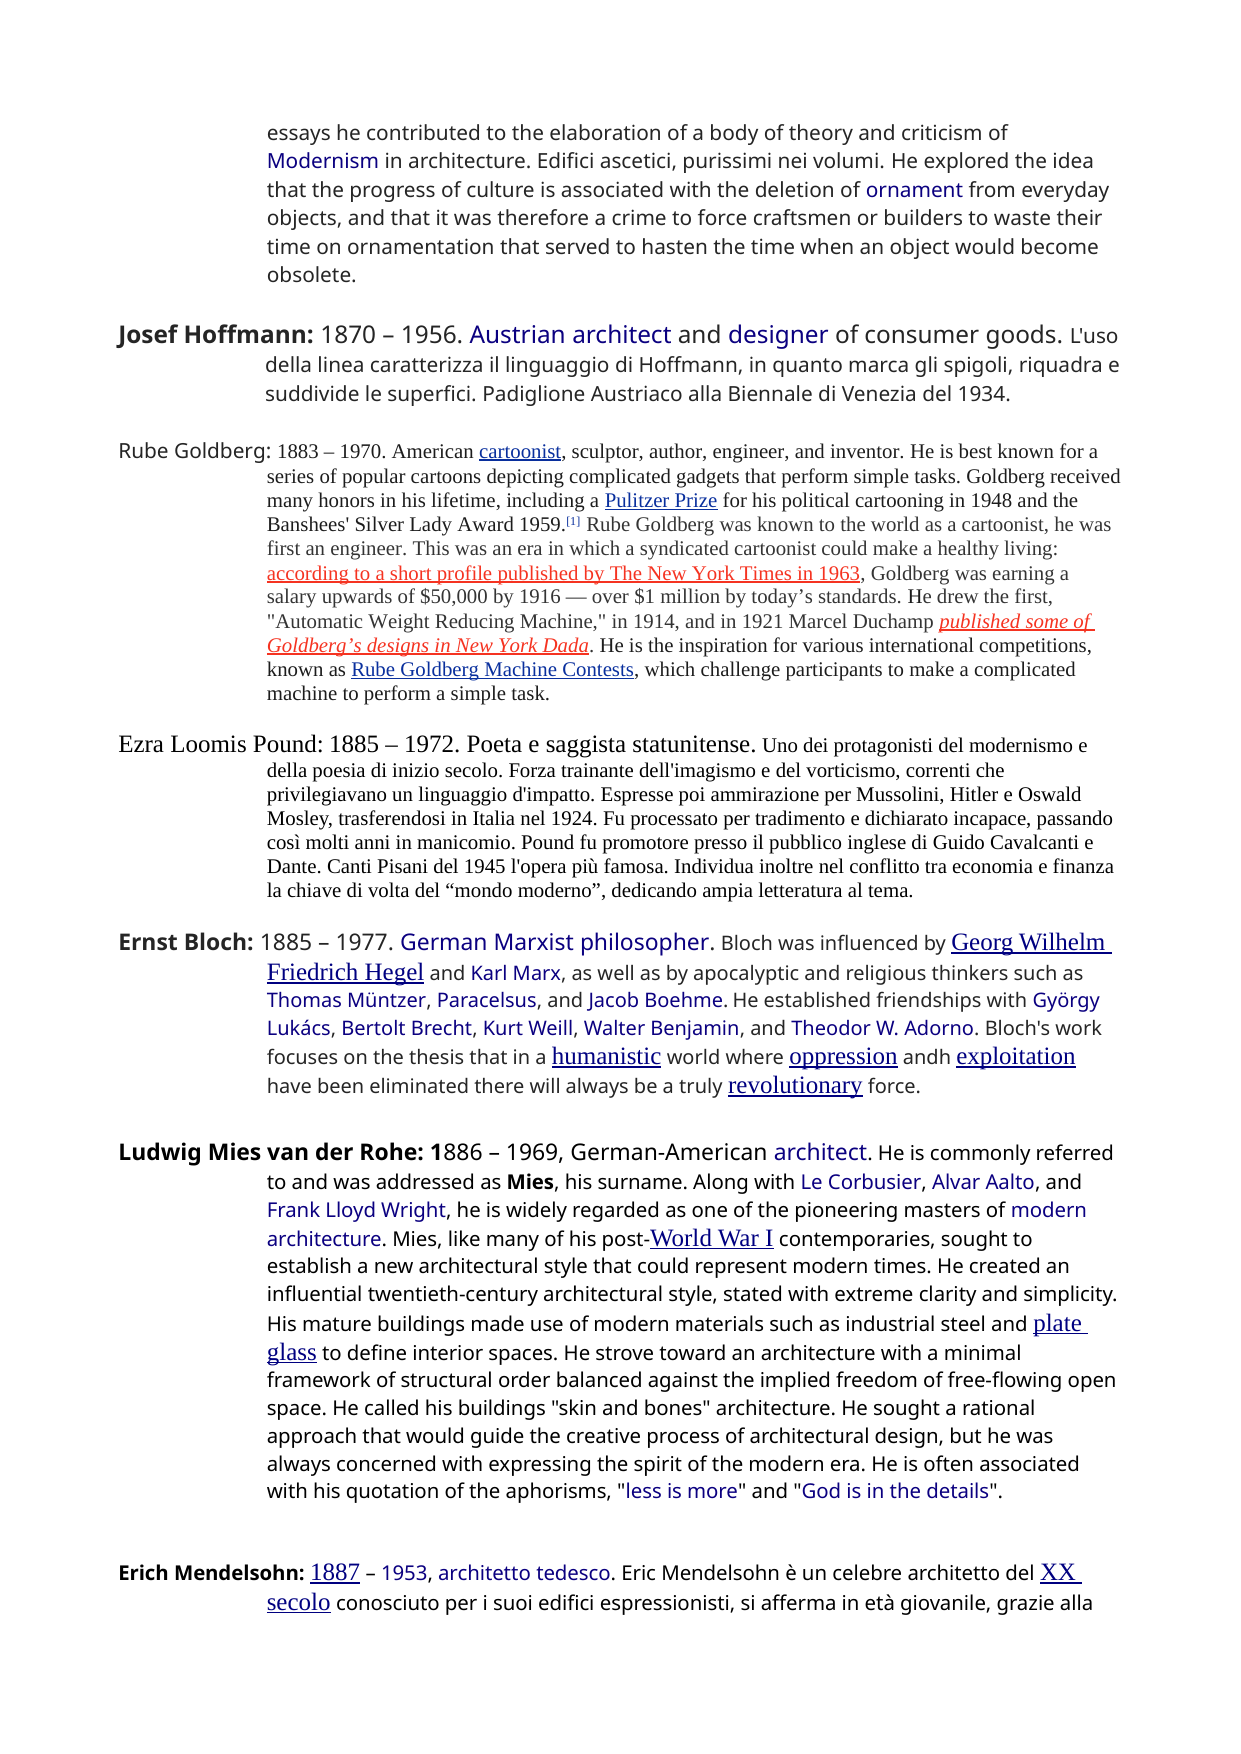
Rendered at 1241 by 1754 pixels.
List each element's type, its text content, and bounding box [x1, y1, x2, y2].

text Rube Goldberg: 1883 – 1970. American cartoonist, sculptor, author, engineer, and inventor. He is best known for a series of popular cartoons depicting complicated gadgets that perform simple tasks. Goldberg received many honors in his lifetime, including a Pulitzer Prize for his political cartooning in 1948 and the Banshees' Silver Lady Award 1959.[1] Rube Goldberg was known to the world as a cartoonist, he was first an engineer. This was an era in which a syndicated cartoonist could make a healthy living: according to a short profile published by The New York Times in 1963, Goldberg was earning a salary upwards of $50,000 by 1916 — over $1 million by today’s standards. He drew the first, "Automatic Weight Reducing Machine," in 1914, and in 1921 Marcel Duchamp published some of Goldberg’s designs in New York Dada. He is the inspiration for various international competitions, known as Rube Goldberg Machine Contests, which challenge participants to make a complicated machine to perform a simple task. [118, 436, 1122, 705]
text Ludwig Mies van der Rohe: 1886 – 1969, German-American architect. He is commonly referred to and was addressed as Mies, his surname. Along with Le Corbusier, Alvar Aalto, and Frank Lloyd Wright, he is widely regarded as one of the pioneering masters of modern architecture. Mies, like many of his post-World War I contemporaries, sought to establish a new architectural style that could represent modern times. He created an influential twentieth-century architectural style, stated with extreme clarity and simplicity. His mature buildings made use of modern materials such as industrial steel and plate glass to define interior spaces. He strove toward an architecture with a minimal framework of structural order balanced against the implied freedom of free-flowing open space. He called his buildings "skin and bones" architecture. He sought a rational approach that would guide the creative process of architectural design, but he was always concerned with expressing the spirit of the modern era. He is often associated with his quotation of the aphorisms, "less is more" and "God is in the details". [118, 1136, 1122, 1505]
text Erich Mendelsohn: 1887 – 1953, architetto tedesco. Eric Mendelsohn è un celebre architetto del XX secolo conosciuto per i suoi edifici espressionisti, si afferma in età giovanile, grazie alla [118, 1557, 1122, 1616]
text essays he contributed to the elaboration of a body of theory and criticism of Modernism in architecture. Edifici ascetici, purissimi nei volumi. He explored the idea that the progress of culture is associated with the deletion of ornament from everyday objects, and that it was therefore a crime to force craftsmen or builders to waste their time on ornamentation that served to hasten the time when an object would become obsolete. [118, 118, 1122, 289]
text Ernst Bloch: 1885 – 1977. German Marxist philosopher. Bloch was influenced by Georg Wilhelm Friedrich Hegel and Karl Marx, as well as by apocalyptic and religious thinkers such as Thomas Müntzer, Paracelsus, and Jacob Boehme. He established friendships with György Lukács, Bertolt Brecht, Kurt Weill, Walter Benjamin, and Theodor W. Adorno. Bloch's work focuses on the thesis that in a humanistic world where oppression andh exploitation have been eliminated there will always be a truly revolutionary force. [118, 926, 1122, 1100]
text Ezra Loomis Pound: 1885 – 1972. Poeta e saggista statunitense. Uno dei protagonisti del modernismo e della poesia di inizio secolo. Forza trainante dell'imagismo e del vorticismo, correnti che privilegiavano un linguaggio d'impatto. Espresse poi ammirazione per Mussolini, Hitler e Oswald Mosley, trasferendosi in Italia nel 1924. Fu processato per tradimento e dichiarato incapace, passando così molti anni in manicomio. Pound fu promotore presso il pubblico inglese di Guido Cavalcanti e Dante. Canti Pisani del 1945 l'opera più famosa. Individua inoltre nel conflitto tra economia e finanza la chiave di volta del “mondo moderno”, dedicando ampia letteratura al tema. [118, 729, 1122, 902]
text Josef Hoffmann: 1870 – 1956. Austrian architect and designer of consumer goods. L'uso della linea caratterizza il linguaggio di Hoffmann, in quanto marca gli spigoli, riquadra e suddivide le superfici. Padiglione Austriaco alla Biennale di Venezia del 1934. [118, 317, 1122, 407]
